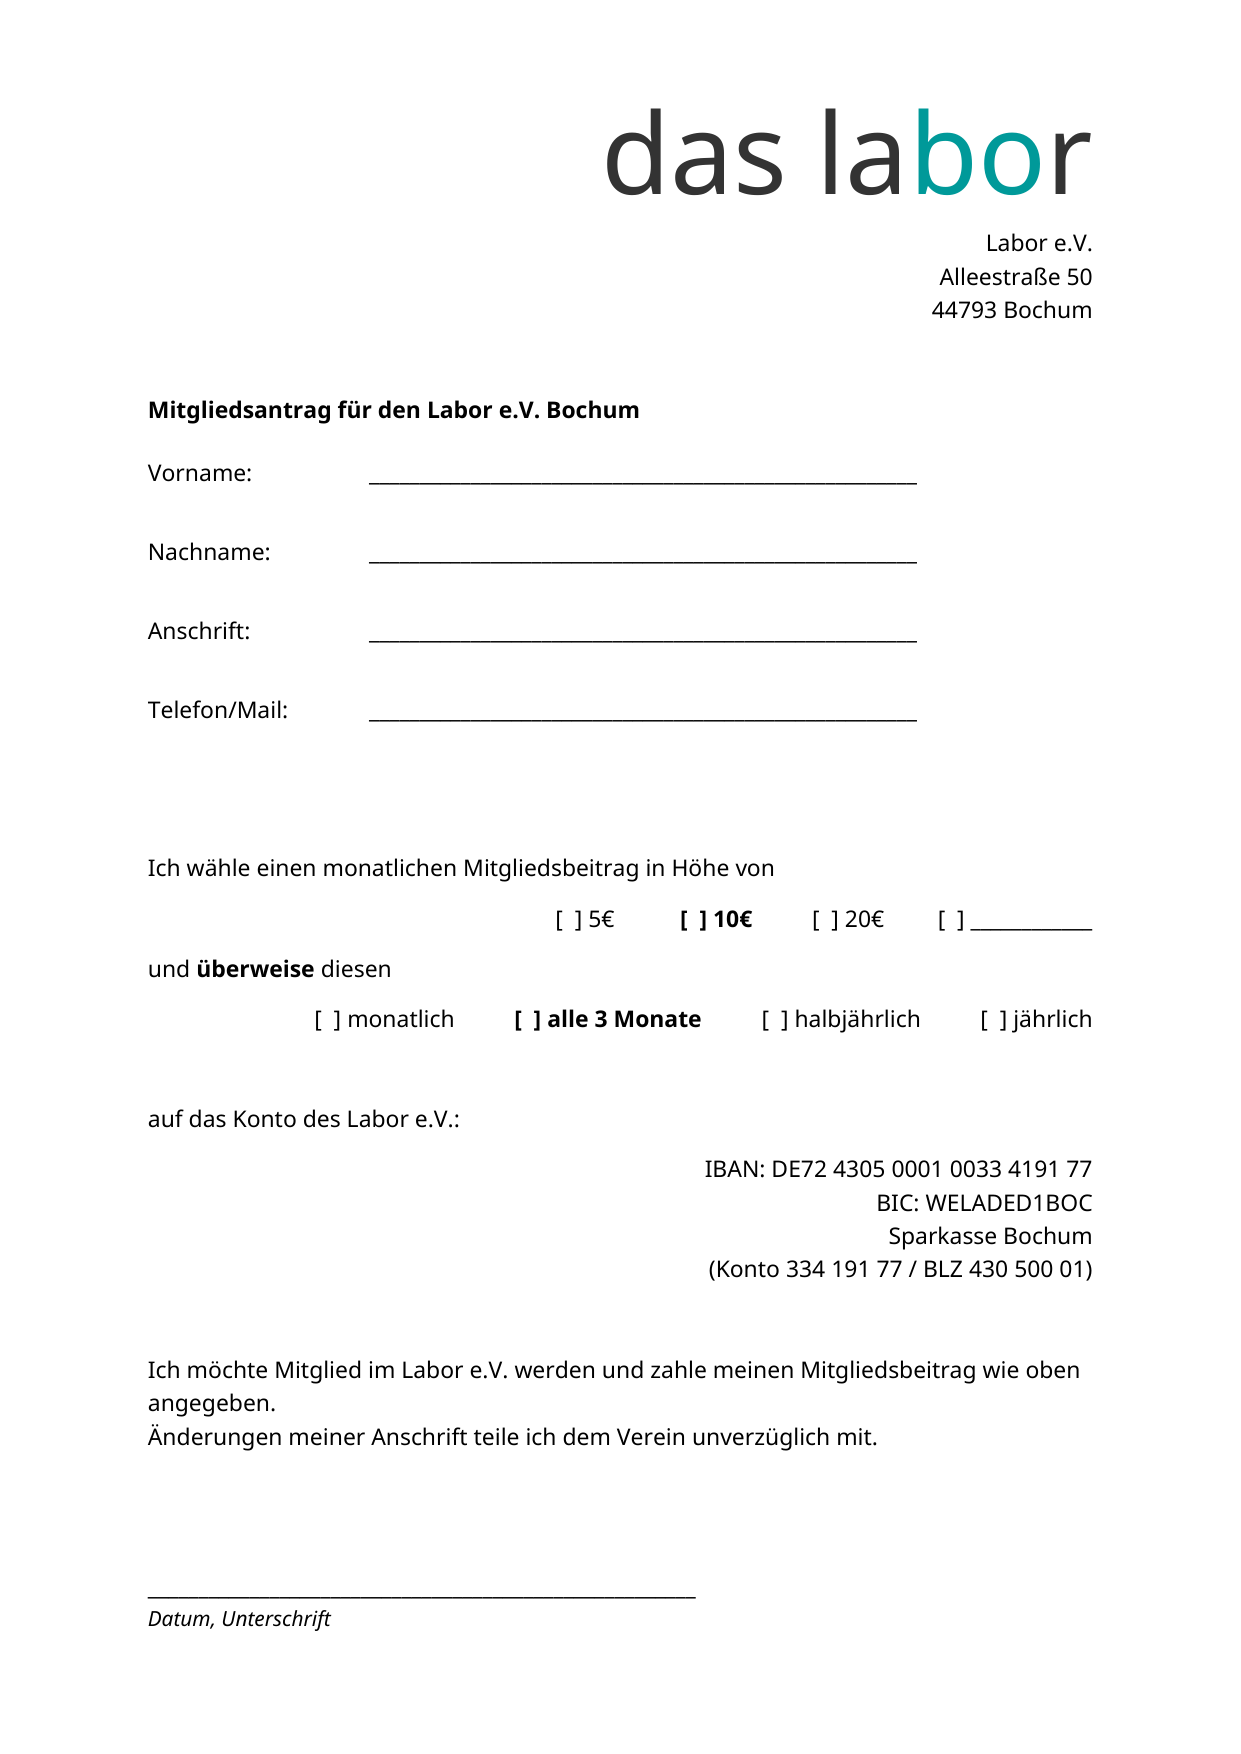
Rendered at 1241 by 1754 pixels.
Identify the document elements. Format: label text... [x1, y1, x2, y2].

text und überweise diesen [148, 953, 1093, 984]
text IBAN: DE72 4305 0001 0033 4191 77 BIC: WELADED1BOC Sparkasse Bochum (Konto 334 191 77 / BLZ 430 500 01) [148, 1153, 1093, 1284]
text Telefon/Mail: ______________________________________________________ [148, 694, 1093, 725]
text Mitgliedsantrag für den Labor e.V. Bochum Vorname: ______________________________________________________ [148, 394, 1093, 488]
text Labor e.V. Alleestraße 50 44793 Bochum [148, 227, 1093, 325]
text Ich möchte Mitglied im Labor e.V. werden und zahle meinen Mitgliedsbeitrag wie oben angegeben. Änderungen meiner Anschrift teile ich dem Verein unverzüglich mit. [148, 1353, 1093, 1452]
text [ ] 5€ [ ] 10€ [ ] 20€ [ ] ____________ [148, 902, 1093, 934]
text [ ] monatlich [ ] alle 3 Monate [ ] halbjährlich [ ] jährlich [148, 1003, 1093, 1034]
text Ich wähle einen monatlichen Mitgliedsbeitrag in Höhe von [148, 852, 1093, 884]
text ______________________________________________________ Datum, Unterschrift [148, 1571, 1093, 1632]
text Anschrift: ______________________________________________________ [148, 615, 1093, 646]
text auf das Konto des Labor e.V.: [148, 1103, 1093, 1134]
text Nachname: ______________________________________________________ [148, 536, 1093, 567]
